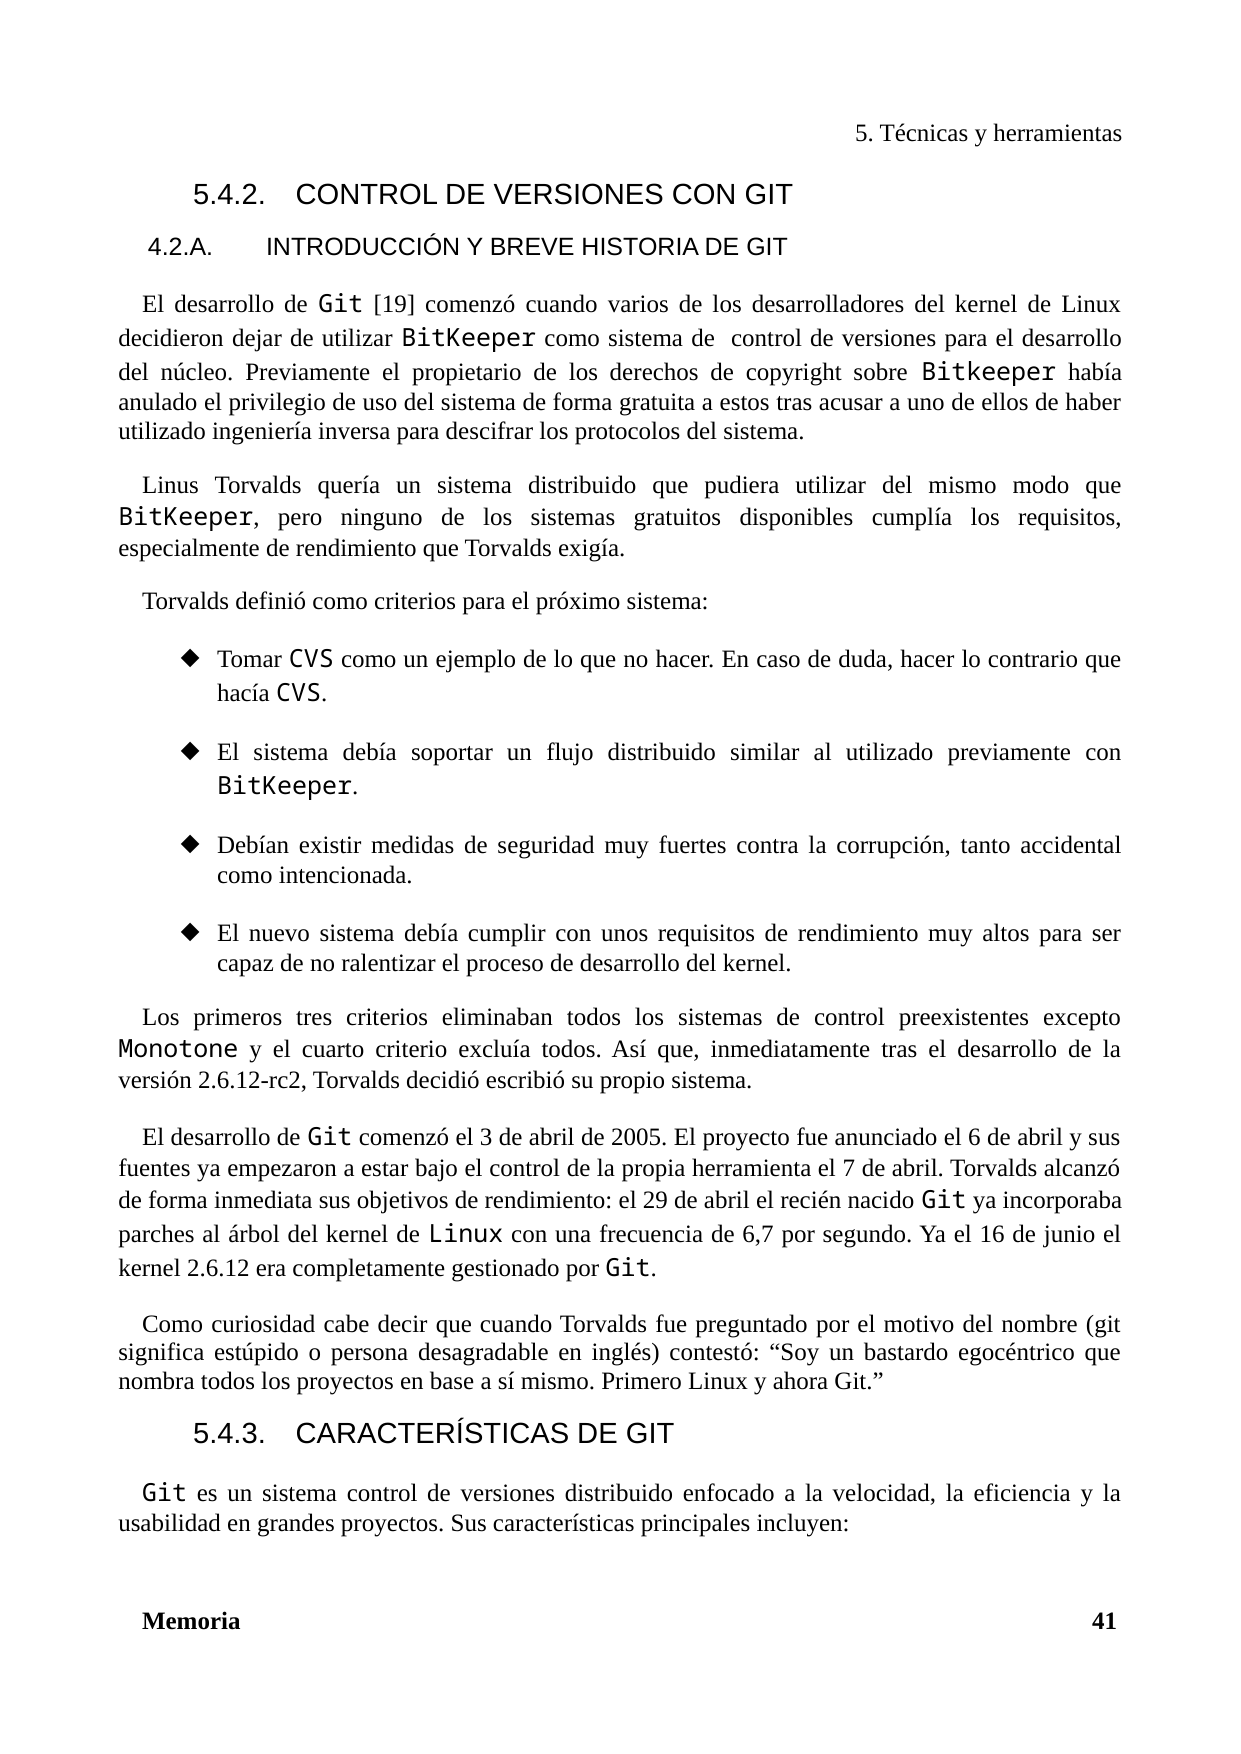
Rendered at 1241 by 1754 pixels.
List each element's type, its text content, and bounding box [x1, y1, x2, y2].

subtitle Control de versiones con Git [266, 177, 1122, 211]
subtitle Características de Git [266, 1416, 1122, 1449]
text Linus Torvalds quería un sistema distribuido que pudiera utilizar del mismo modo que BitKeeper, pero ninguno de los sistemas gratuitos disponibles cumplía los requisitos, especialmente de rendimiento que Torvalds exigía. [118, 470, 1122, 561]
text El desarrollo de Git [19] comenzó cuando varios de los desarrolladores del kernel de Linux decidieron dejar de utilizar BitKeeper como sistema de control de versiones para el desarrollo del núcleo. Previamente el propietario de los derechos de copyright sobre Bitkeeper había anulado el privilegio de uso del sistema de forma gratuita a estos tras acusar a uno de ellos de haber utilizado ingeniería inversa para descifrar los protocolos del sistema. [118, 285, 1122, 445]
list Debían existir medidas de seguridad muy fuertes contra la corrupción, tanto accidental como intencionada. [179, 826, 1122, 889]
text Git es un sistema control de versiones distribuido enfocado a la velocidad, la eficiencia y la usabilidad en grandes proyectos. Sus características principales incluyen: [118, 1474, 1122, 1537]
subtitle Introducción y breve historia de Git [148, 231, 1122, 260]
list El sistema debía soportar un flujo distribuido similar al utilizado previamente con BitKeeper. [179, 733, 1122, 801]
text El desarrollo de Git comenzó el 3 de abril de 2005. El proyecto fue anunciado el 6 de abril y sus fuentes ya empezaron a estar bajo el control de la propia herramienta el 7 de abril. Torvalds alcanzó de forma inmediata sus objetivos de rendimiento: el 29 de abril el recién nacido Git ya incorporaba parches al árbol del kernel de Linux con una frecuencia de 6,7 por segundo. Ya el 16 de junio el kernel 2.6.12 era completamente gestionado por Git. [118, 1119, 1122, 1284]
list El nuevo sistema debía cumplir con unos requisitos de rendimiento muy altos para ser capaz de no ralentizar el proceso de desarrollo del kernel. [179, 914, 1122, 977]
list Tomar CVS como un ejemplo de lo que no hacer. En caso de duda, hacer lo contrario que hacía CVS. [179, 640, 1122, 708]
text Como curiosidad cabe decir que cuando Torvalds fue preguntado por el motivo del nombre (git significa estúpido o persona desagradable en inglés) contestó: “Soy un bastardo egocéntrico que nombra todos los proyectos en base a sí mismo. Primero Linux y ahora Git.” [118, 1309, 1122, 1395]
text Torvalds definió como criterios para el próximo sistema: [118, 586, 1122, 615]
text Los primeros tres criterios eliminaban todos los sistemas de control preexistentes excepto Monotone y el cuarto criterio excluía todos. Así que, inmediatamente tras el desarrollo de la versión 2.6.12-rc2, Torvalds decidió escribió su propio sistema. [118, 1002, 1122, 1094]
